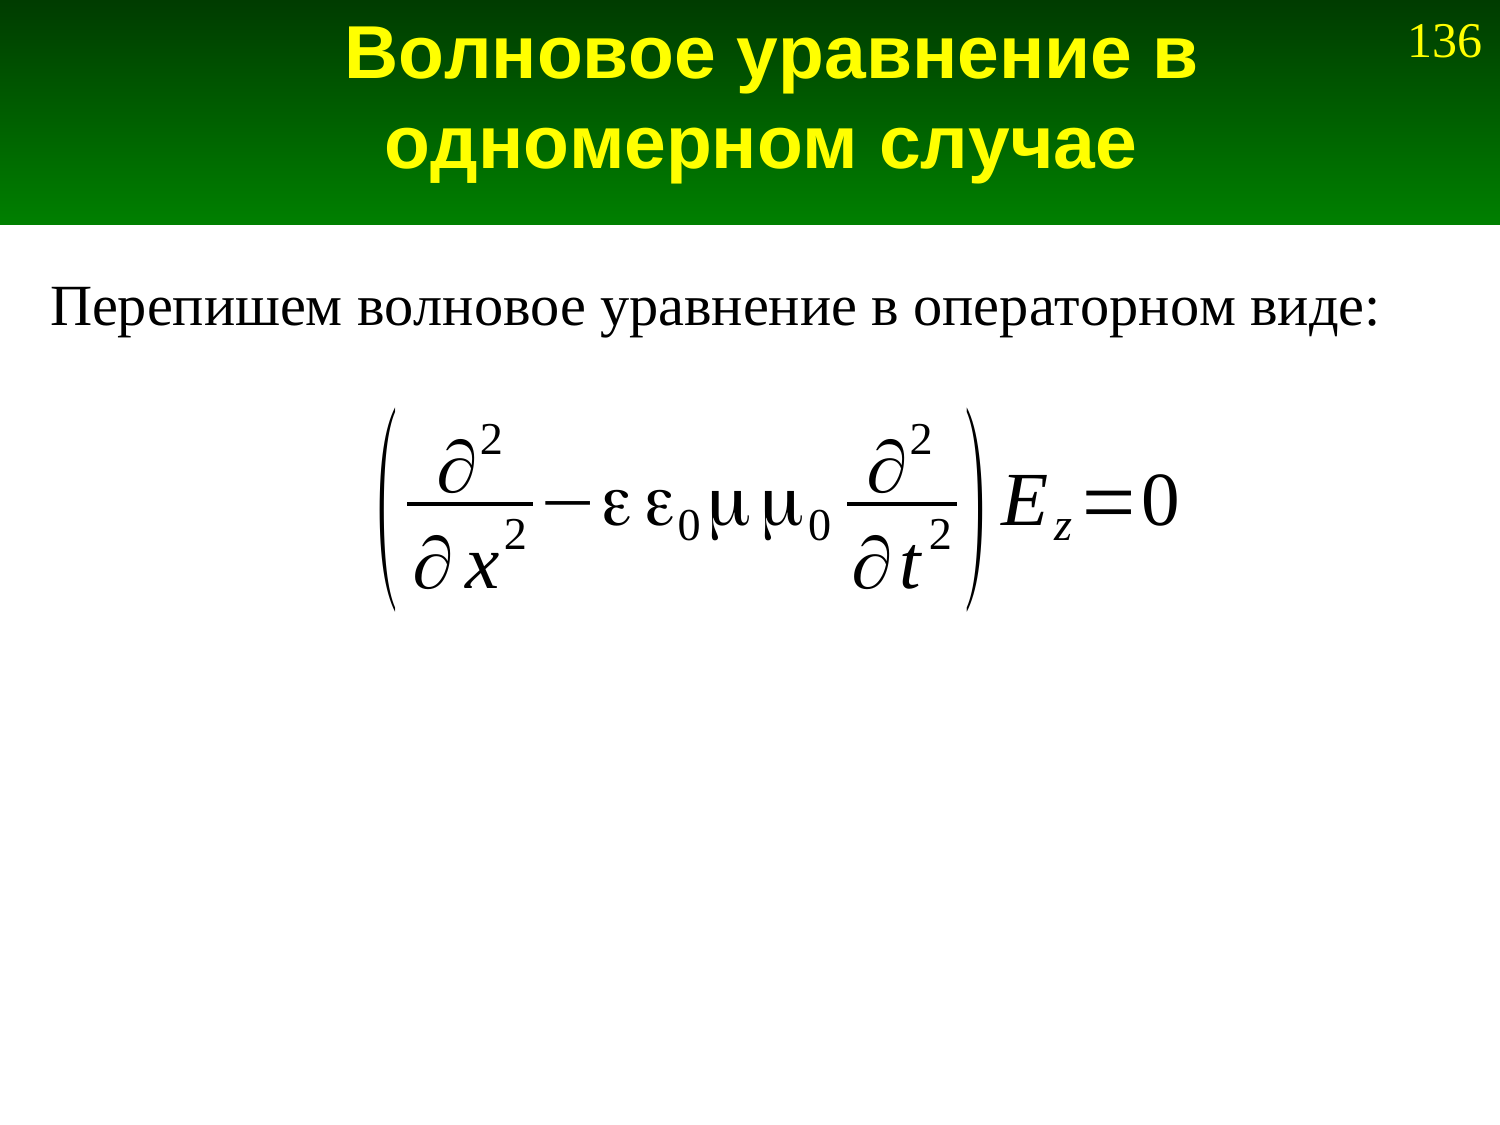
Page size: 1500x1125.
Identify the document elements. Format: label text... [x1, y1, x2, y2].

text_box Перепишем волновое уравнение в операторном виде: [35, 259, 1441, 415]
chart [354, 415, 1200, 615]
title Волновое уравнение в одномерном случае [123, 0, 1399, 192]
